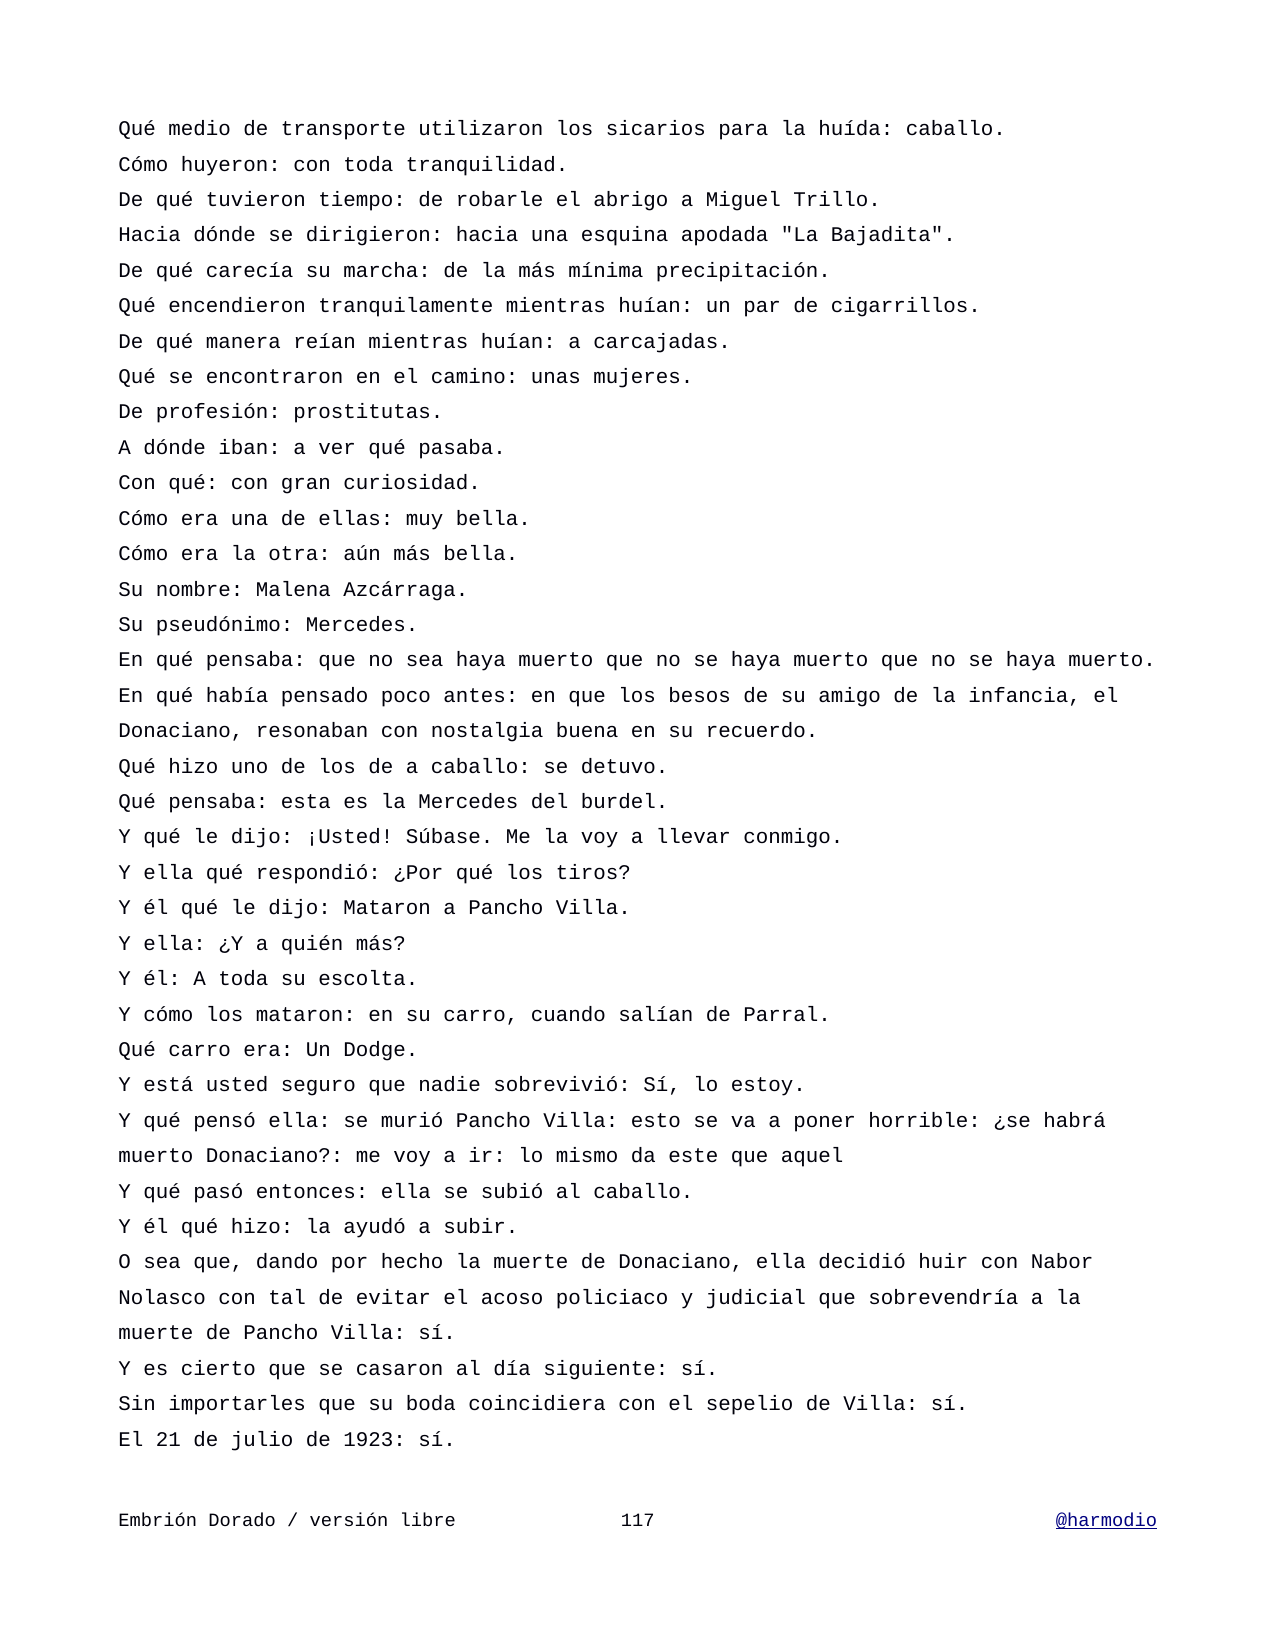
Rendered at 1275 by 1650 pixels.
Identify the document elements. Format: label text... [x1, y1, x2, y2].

text Y él qué le dijo: Mataron a Pancho Villa. [118, 897, 1157, 921]
text Qué hizo uno de los de a caballo: se detuvo. [118, 756, 1157, 779]
text Y qué pensó ella: se murió Pancho Villa: esto se va a poner horrible: ¿se habrá muerto Donaciano?: me voy a ir: lo mismo da este que aquel [118, 1110, 1157, 1169]
text O sea que, dando por hecho la muerte de Donaciano, ella decidió huir con Nabor Nolasco con tal de evitar el acoso policiaco y judicial que sobrevendría a la muerte de Pancho Villa: sí. [118, 1251, 1157, 1346]
text En qué pensaba: que no sea haya muerto que no se haya muerto que no se haya muerto. [118, 649, 1157, 673]
text Hacia dónde se dirigieron: hacia una esquina apodada "La Bajadita". [118, 224, 1157, 248]
text Cómo era una de ellas: muy bella. [118, 508, 1157, 531]
text Qué pensaba: esta es la Mercedes del burdel. [118, 791, 1157, 815]
text El 21 de julio de 1923: sí. [118, 1428, 1157, 1452]
text Y él: A toda su escolta. [118, 968, 1157, 992]
text Qué encendieron tranquilamente mientras huían: un par de cigarrillos. [118, 295, 1157, 319]
text Su pseudónimo: Mercedes. [118, 614, 1157, 638]
text Y qué pasó entonces: ella se subió al caballo. [118, 1181, 1157, 1204]
text Qué se encontraron en el camino: unas mujeres. [118, 366, 1157, 390]
text Y qué le dijo: ¡Usted! Súbase. Me la voy a llevar conmigo. [118, 826, 1157, 850]
text Y es cierto que se casaron al día siguiente: sí. [118, 1358, 1157, 1381]
text Sin importarles que su boda coincidiera con el sepelio de Villa: sí. [118, 1393, 1157, 1417]
text A dónde iban: a ver qué pasaba. [118, 437, 1157, 461]
text Cómo huyeron: con toda tranquilidad. [118, 153, 1157, 177]
text Qué carro era: Un Dodge. [118, 1039, 1157, 1063]
text De qué tuvieron tiempo: de robarle el abrigo a Miguel Trillo. [118, 189, 1157, 213]
text Qué medio de transporte utilizaron los sicarios para la huída: caballo. [118, 118, 1157, 142]
text Su nombre: Malena Azcárraga. [118, 578, 1157, 602]
text De qué carecía su marcha: de la más mínima precipitación. [118, 260, 1157, 283]
text De profesión: prostitutas. [118, 401, 1157, 425]
text Con qué: con gran curiosidad. [118, 472, 1157, 496]
text En qué había pensado poco antes: en que los besos de su amigo de la infancia, el Donaciano, resonaban con nostalgia buena en su recuerdo. [118, 685, 1157, 744]
text Cómo era la otra: aún más bella. [118, 543, 1157, 567]
text Y ella qué respondió: ¿Por qué los tiros? [118, 862, 1157, 886]
text De qué manera reían mientras huían: a carcajadas. [118, 331, 1157, 354]
text Y cómo los mataron: en su carro, cuando salían de Parral. [118, 1003, 1157, 1027]
text Y él qué hizo: la ayudó a subir. [118, 1216, 1157, 1240]
text Y está usted seguro que nadie sobrevivió: Sí, lo estoy. [118, 1074, 1157, 1098]
text Y ella: ¿Y a quién más? [118, 933, 1157, 956]
